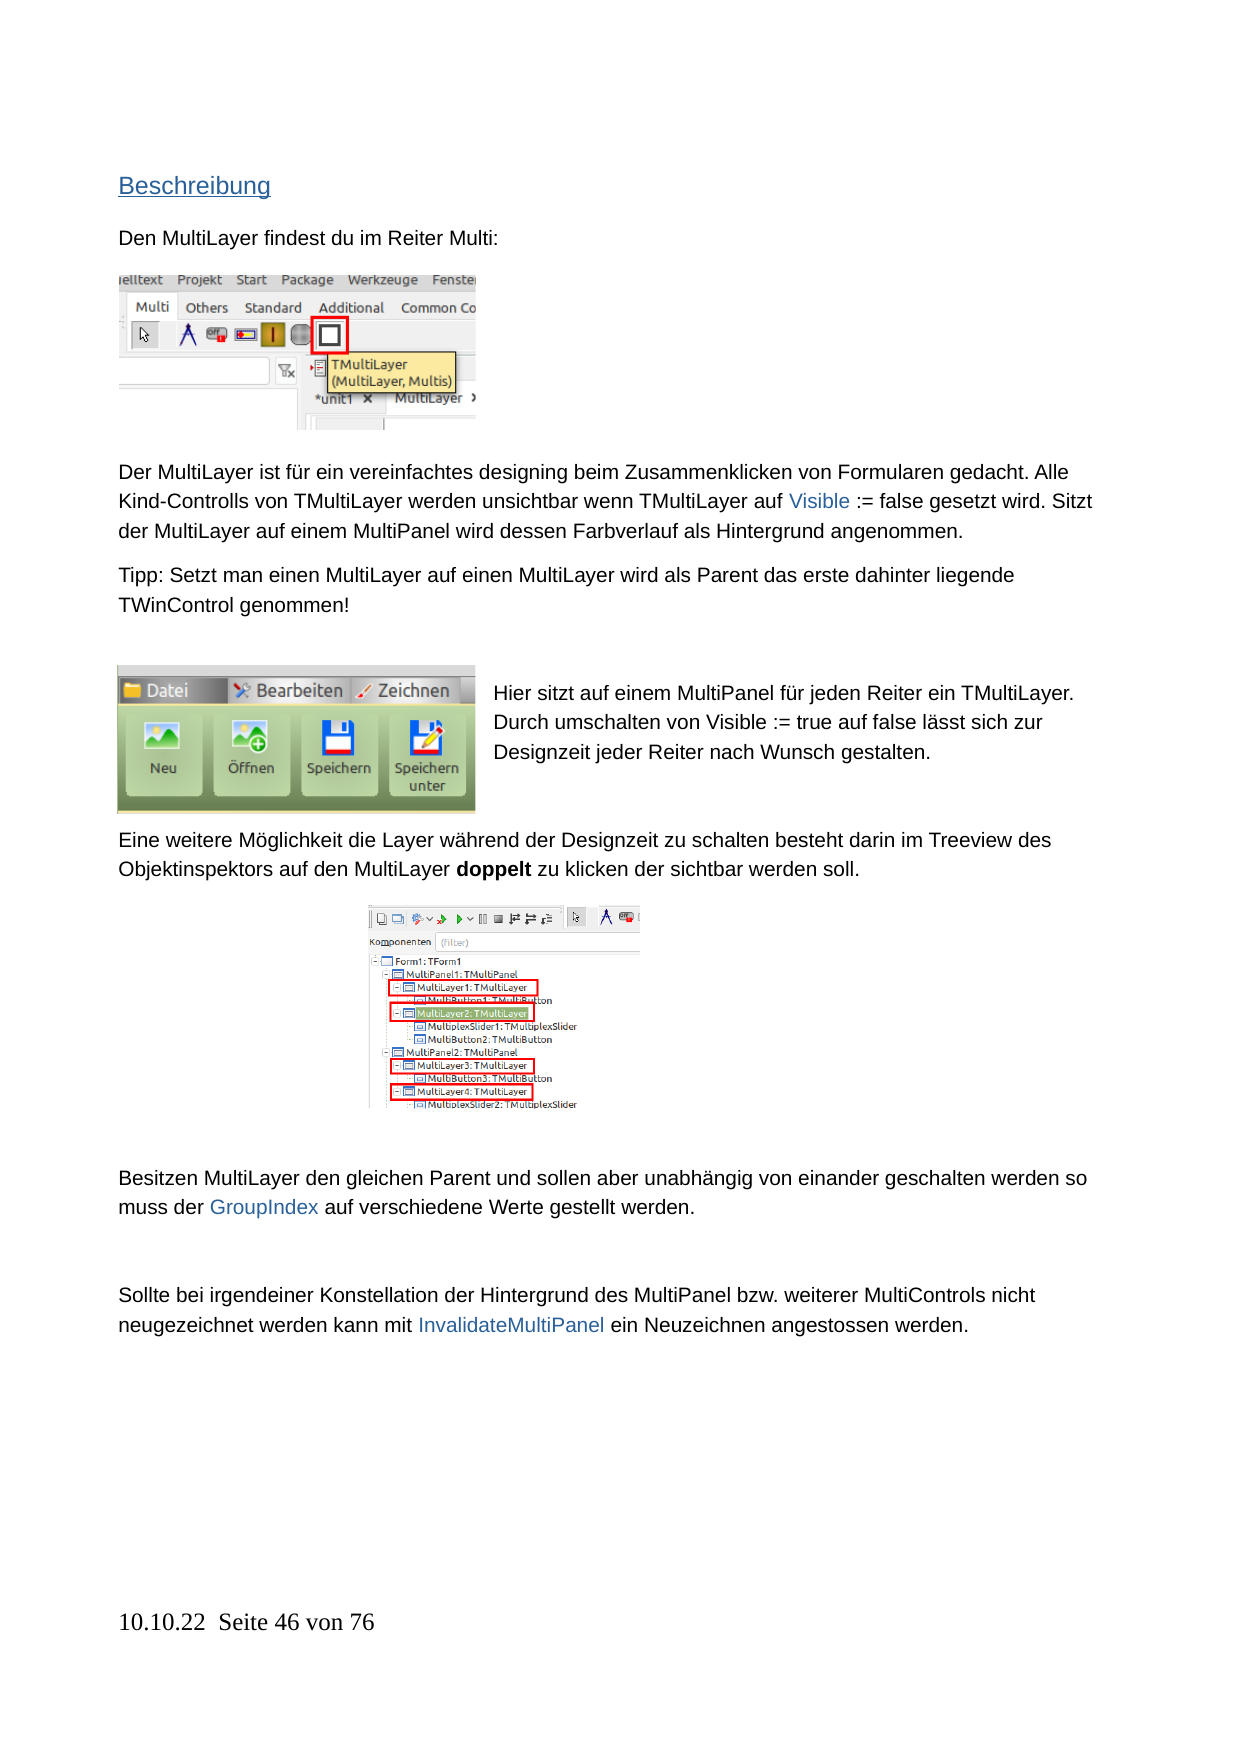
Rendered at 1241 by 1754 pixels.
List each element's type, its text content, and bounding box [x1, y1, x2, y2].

text Der MultiLayer ist für ein vereinfachtes designing beim Zusammenklicken von Formularen gedacht. Alle Kind-Controlls von TMultiLayer werden unsichtbar wenn TMultiLayer auf Visible := false gesetzt wird. Sitzt der MultiLayer auf einem MultiPanel wird dessen Farbverlauf als Hintergrund angenommen. [118, 456, 1122, 544]
text Hier sitzt auf einem MultiPanel für jeden Reiter ein TMultiLayer. Durch umschalten von Visible := true auf false lässt sich zur Designzeit jeder Reiter nach Wunsch gestalten. [476, 677, 1122, 765]
picture [119, 275, 476, 430]
text Den MultiLayer findest du im Reiter Multi: [118, 227, 1122, 250]
text Eine weitere Möglichkeit die Layer während der Designzeit zu schalten besteht darin im Treeview des Objektinspektors auf den MultiLayer doppelt zu klicken der sichtbar werden soll. [118, 824, 1122, 883]
subtitle Beschreibung [118, 171, 1122, 200]
text Besitzen MultiLayer den gleichen Parent und sollen aber unabhängig von einander geschalten werden so muss der GroupIndex auf verschiedene Werte gestellt werden. [118, 1162, 1122, 1221]
text Sollte bei irgendeiner Konstellation der Hintergrund des MultiPanel bzw. weiterer MultiControls nicht neugezeichnet werden kann mit InvalidateMultiPanel ein Neuzeichnen angestossen werden. [118, 1279, 1122, 1338]
picture [363, 900, 643, 1122]
picture [117, 665, 476, 814]
text Tipp: Setzt man einen MultiLayer auf einen MultiLayer wird als Parent das erste dahinter liegende TWinControl genommen! [118, 559, 1122, 618]
